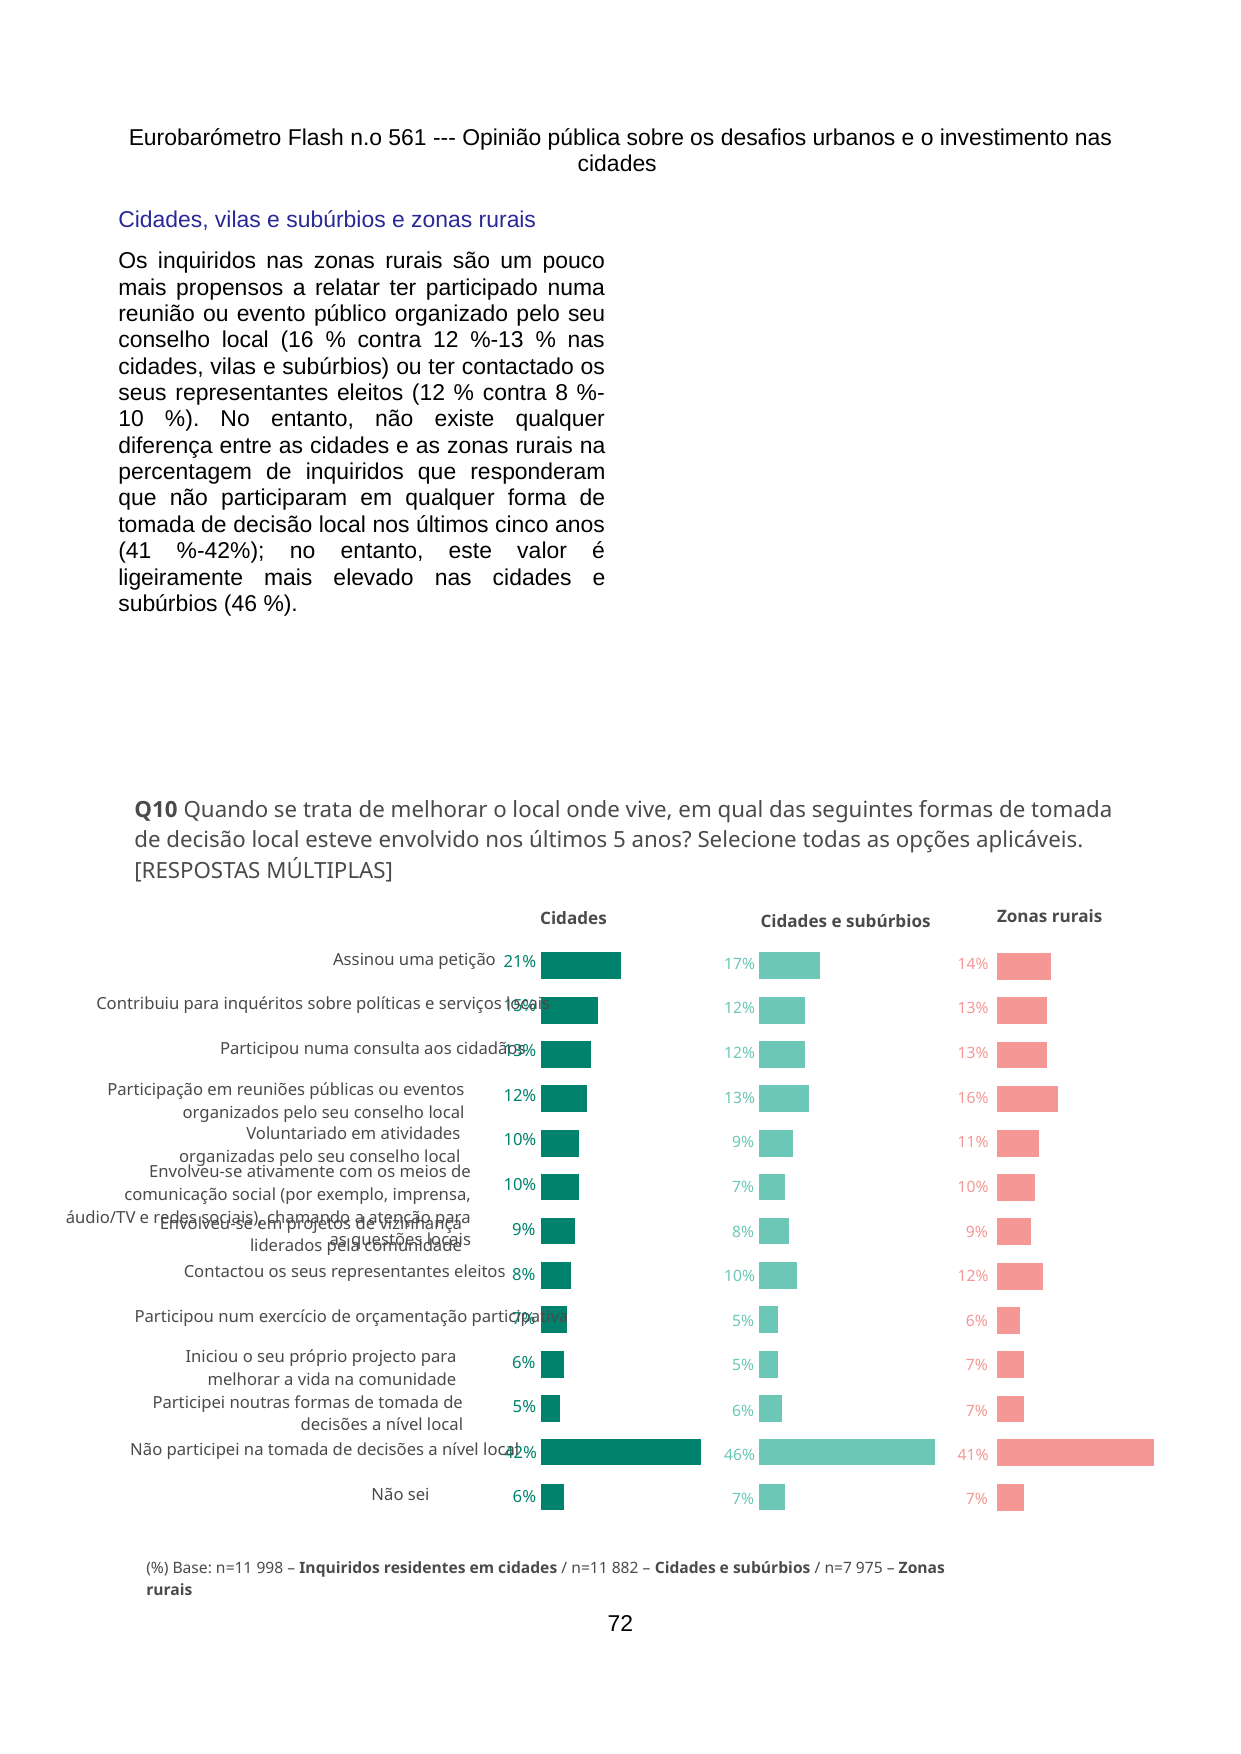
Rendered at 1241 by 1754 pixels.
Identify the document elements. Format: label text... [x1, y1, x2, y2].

text Os inquiridos nas zonas rurais são um pouco mais propensos a relatar ter participado numa reunião ou evento público organizado pelo seu conselho local (16 % contra 12 %-13 % nas cidades, vilas e subúrbios) ou ter contactado os seus representantes eleitos (12 % contra 8 %-10 %). No entanto, não existe qualquer diferença entre as cidades e as zonas rurais na percentagem de inquiridos que responderam que não participaram em qualquer forma de tomada de decisão local nos últimos cinco anos (41 %-42%); no entanto, este valor é ligeiramente mais elevado nas cidades e subúrbios (46 %). [118, 247, 605, 616]
text Cidades, vilas e subúrbios e zonas rurais [118, 206, 605, 233]
